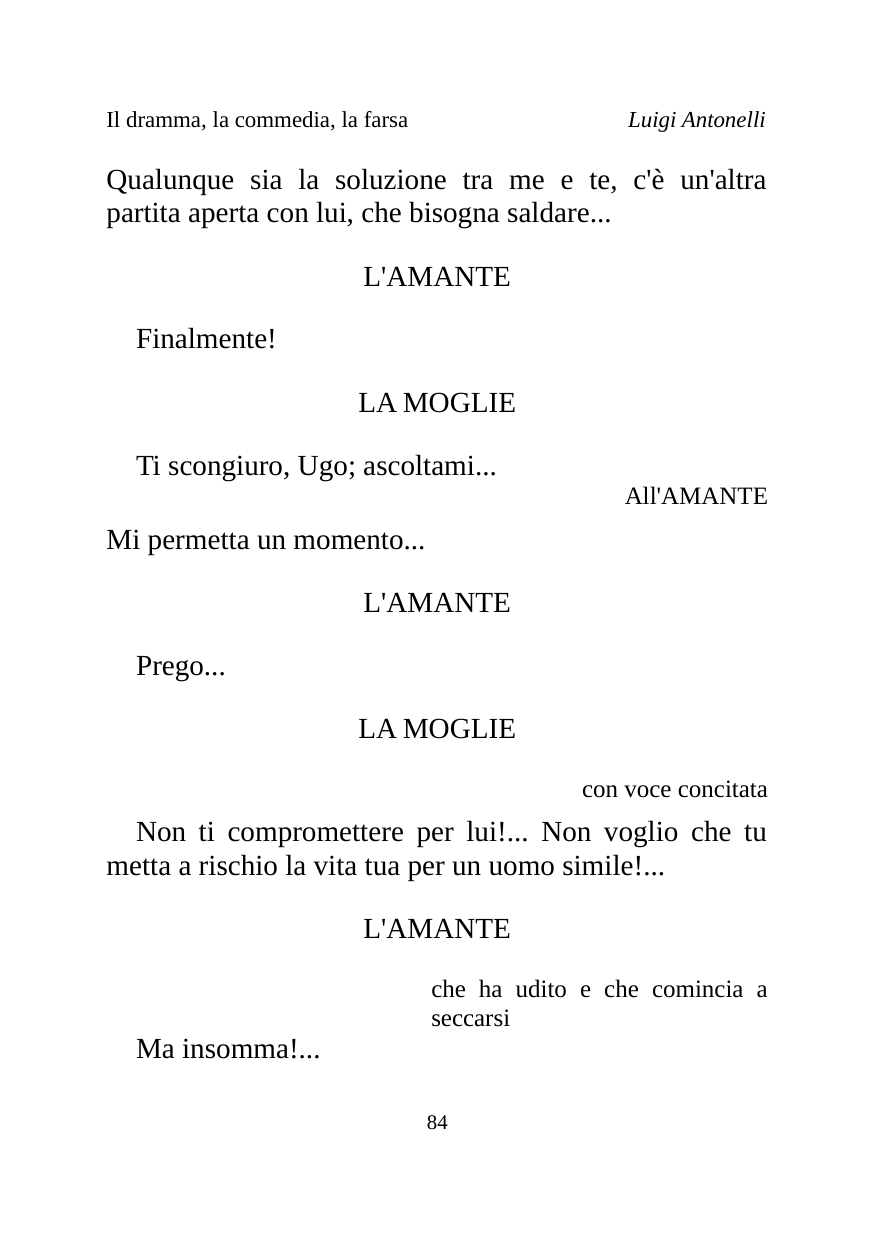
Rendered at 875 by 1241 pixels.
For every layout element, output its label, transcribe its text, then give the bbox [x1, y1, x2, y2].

text LA MOGLIE [106, 385, 768, 418]
text Non ti compromettere per lui!... Non voglio che tu metta a rischio la vita tua per un uomo simile!... [106, 814, 768, 881]
text con voce concitata [431, 774, 768, 803]
text L'AMANTE [106, 259, 768, 292]
text Ma insomma!... [106, 1031, 768, 1065]
text All'AMANTE [431, 481, 768, 510]
text Mi permetta un momento... [106, 522, 768, 555]
text LA MOGLIE [106, 711, 768, 744]
text Qualunque sia la soluzione tra me e te, c'è un'altra partita aperta con lui, che bisogna saldare... [106, 162, 768, 229]
text L'AMANTE [106, 585, 768, 618]
text Prego... [106, 648, 768, 681]
text che ha udito e che comincia a seccarsi [431, 974, 768, 1031]
text L'AMANTE [106, 911, 768, 944]
text Ti scongiuro, Ugo; ascoltami... [106, 448, 768, 481]
text Finalmente! [106, 322, 768, 355]
